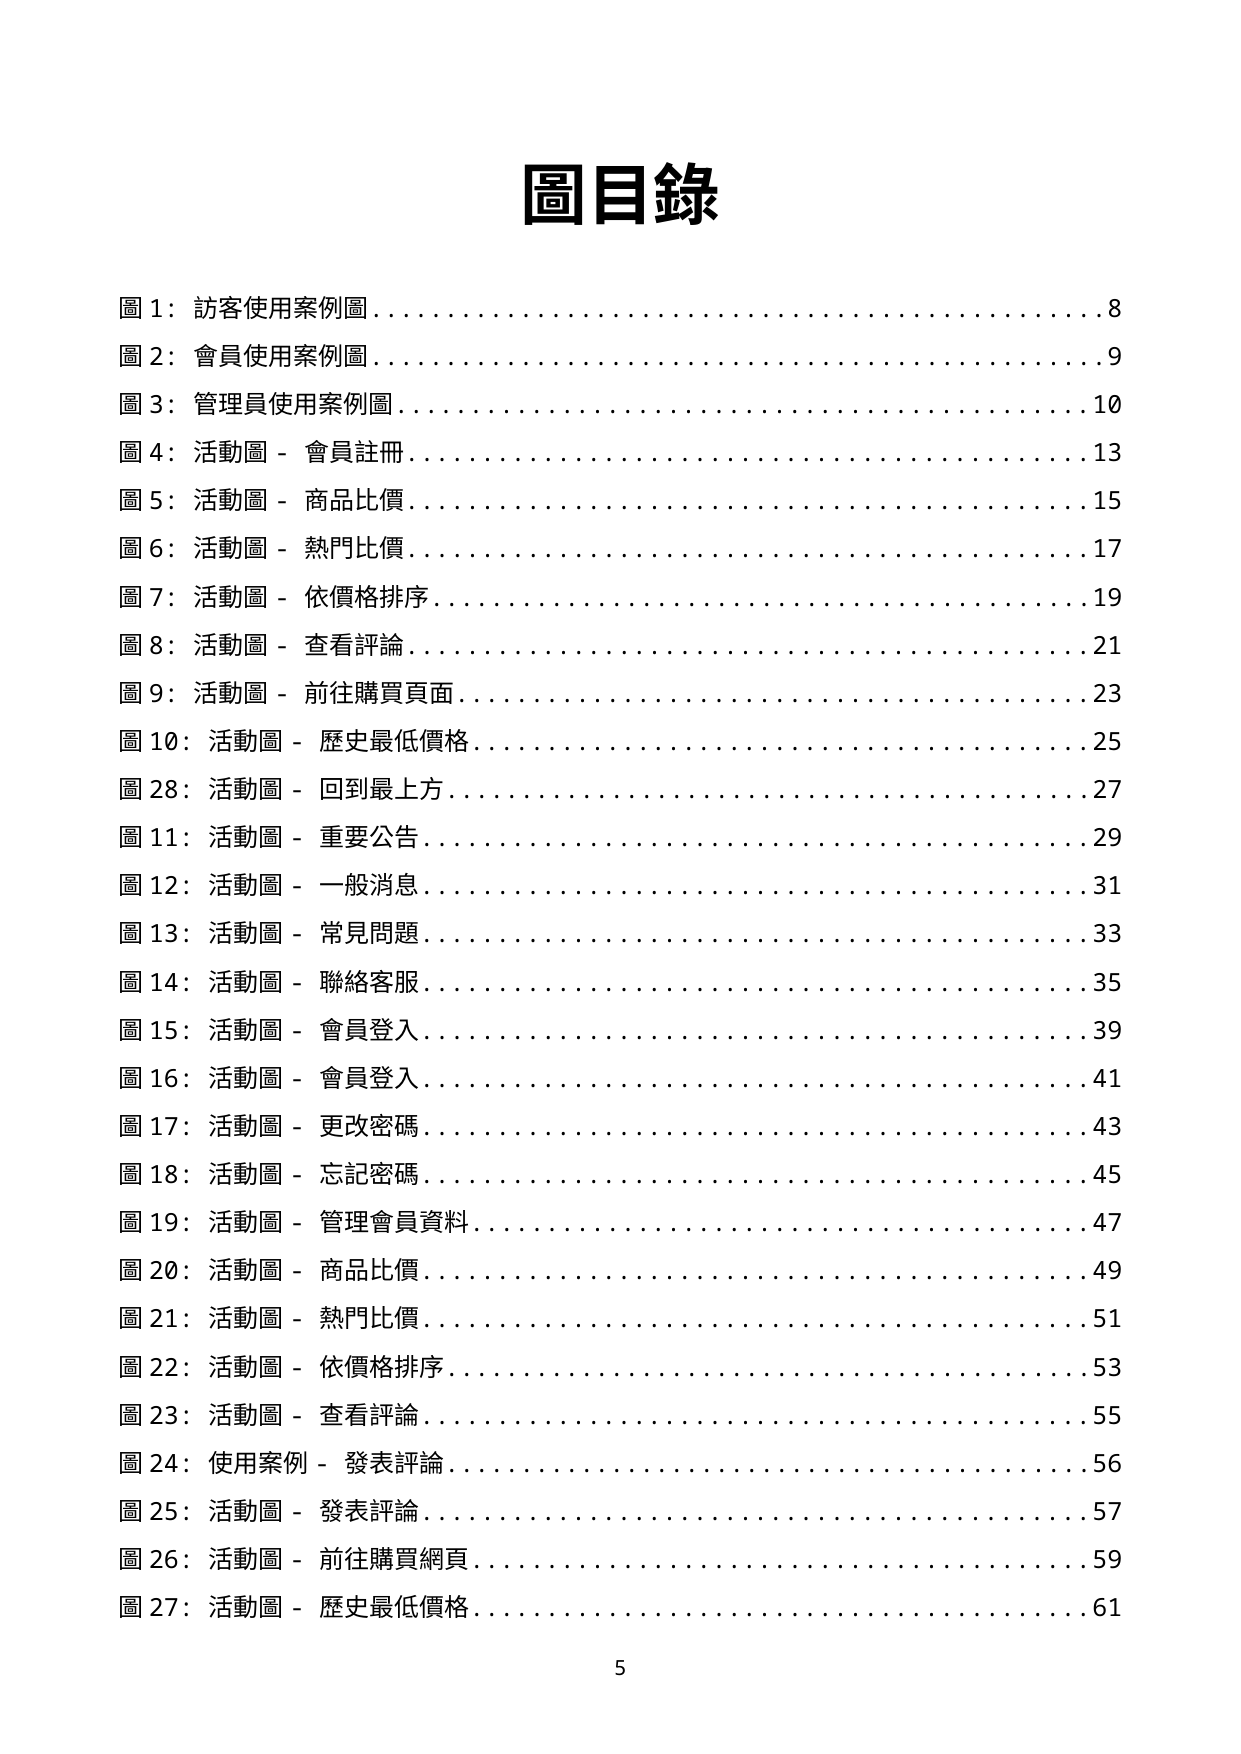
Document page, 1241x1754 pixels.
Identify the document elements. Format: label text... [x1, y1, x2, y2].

text 圖 28: 活動圖 - 回到最上方 27 [118, 769, 1122, 806]
text 圖 13: 活動圖 - 常見問題 33 [118, 914, 1122, 950]
text 圖 2: 會員使用案例圖 9 [118, 336, 1122, 373]
text 圖 12: 活動圖 - 一般消息 31 [118, 866, 1122, 902]
text 圖 1: 訪客使用案例圖 8 [118, 288, 1122, 324]
subtitle 圖目錄 [118, 142, 1122, 238]
text 圖 16: 活動圖 - 會員登入 41 [118, 1058, 1122, 1094]
text 圖 10: 活動圖 - 歷史最低價格 25 [118, 721, 1122, 758]
text 圖 23: 活動圖 - 查看評論 55 [118, 1395, 1122, 1431]
text 圖 14: 活動圖 - 聯絡客服 35 [118, 962, 1122, 998]
text 圖 5: 活動圖 - 商品比價 15 [118, 481, 1122, 517]
text 圖 20: 活動圖 - 商品比價 49 [118, 1251, 1122, 1287]
text 圖 24: 使用案例 - 發表評論 56 [118, 1443, 1122, 1479]
text 圖 26: 活動圖 - 前往購買網頁 59 [118, 1539, 1122, 1576]
text 圖 15: 活動圖 - 會員登入 39 [118, 1010, 1122, 1046]
text 圖 21: 活動圖 - 熱門比價 51 [118, 1299, 1122, 1335]
text 圖 17: 活動圖 - 更改密碼 43 [118, 1106, 1122, 1143]
text 圖 25: 活動圖 - 發表評論 57 [118, 1491, 1122, 1528]
text 圖 8: 活動圖 - 查看評論 21 [118, 625, 1122, 661]
text 圖 11: 活動圖 - 重要公告 29 [118, 818, 1122, 854]
text 圖 19: 活動圖 - 管理會員資料 47 [118, 1203, 1122, 1239]
text 圖 22: 活動圖 - 依價格排序 53 [118, 1347, 1122, 1383]
text 圖 27: 活動圖 - 歷史最低價格 61 [118, 1588, 1122, 1624]
text 圖 3: 管理員使用案例圖 10 [118, 384, 1122, 421]
text 圖 7: 活動圖 - 依價格排序 19 [118, 577, 1122, 613]
text 圖 4: 活動圖 - 會員註冊 13 [118, 433, 1122, 469]
text 圖 18: 活動圖 - 忘記密碼 45 [118, 1154, 1122, 1191]
text 圖 9: 活動圖 - 前往購買頁面 23 [118, 673, 1122, 709]
text 圖 6: 活動圖 - 熱門比價 17 [118, 529, 1122, 565]
